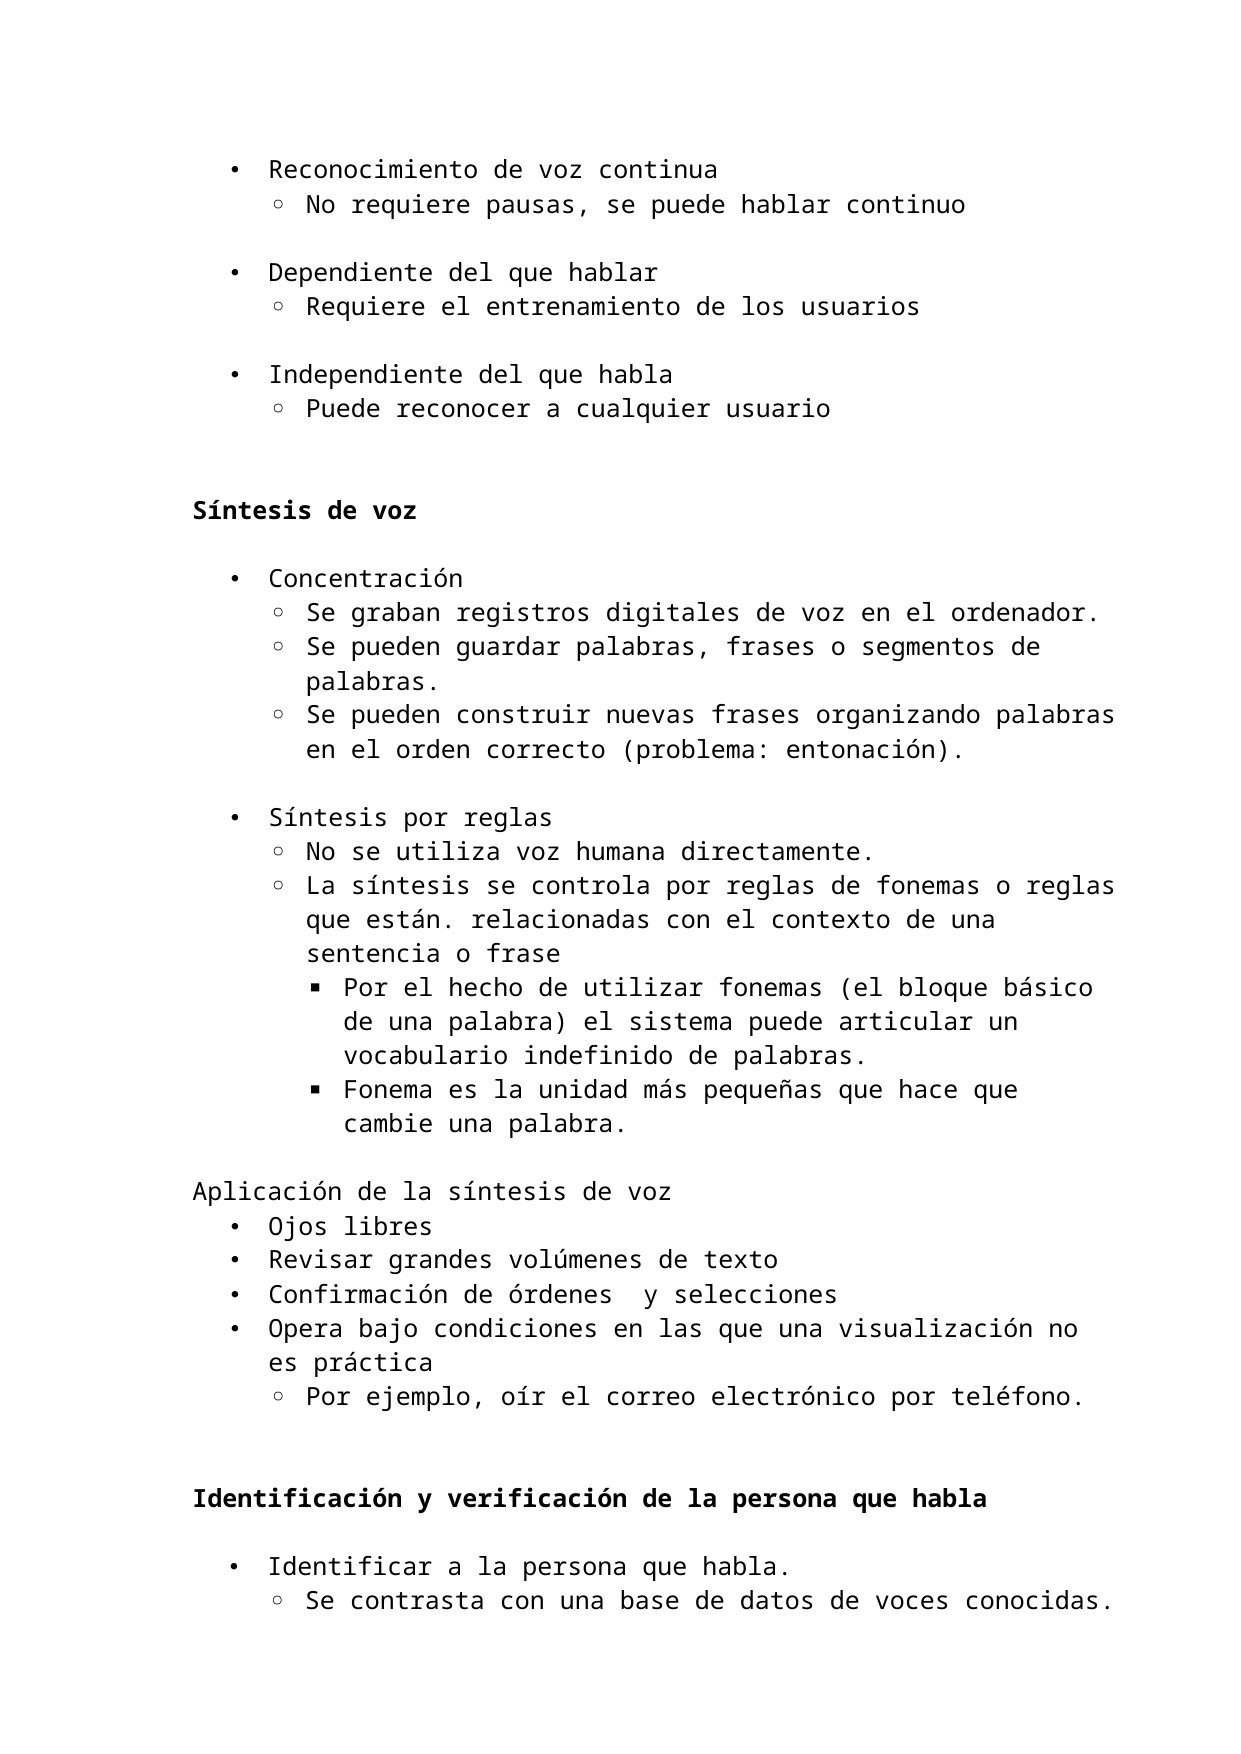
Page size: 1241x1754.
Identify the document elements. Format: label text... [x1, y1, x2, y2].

list Concentración [231, 561, 1122, 595]
text Aplicación de la síntesis de voz [118, 1174, 1122, 1208]
list Revisar grandes volúmenes de texto [231, 1242, 1122, 1276]
list Se graban registros digitales de voz en el ordenador. [268, 595, 1122, 629]
list Opera bajo condiciones en las que una visualización no es práctica [231, 1310, 1122, 1378]
list No se utiliza voz humana directamente. [268, 833, 1122, 867]
list Se pueden construir nuevas frases organizando palabras en el orden correcto (problema: entonación). [268, 697, 1122, 765]
list Síntesis por reglas [231, 799, 1122, 833]
list No requiere pausas, se puede hablar continuo [268, 186, 1122, 220]
list Reconocimiento de voz continua [231, 152, 1122, 186]
list Fonema es la unidad más pequeñas que hace que cambie una palabra. [306, 1072, 1122, 1140]
list Dependiente del que hablar [231, 254, 1122, 288]
list Independiente del que habla [231, 357, 1122, 391]
list Se pueden guardar palabras, frases o segmentos de palabras. [268, 629, 1122, 697]
list Puede reconocer a cualquier usuario [268, 391, 1122, 425]
text Identificación y verificación de la persona que habla [118, 1481, 1122, 1515]
list Se contrasta con una base de datos de voces conocidas. [267, 1583, 1122, 1617]
list Requiere el entrenamiento de los usuarios [268, 288, 1122, 322]
list Identificar a la persona que habla. [229, 1549, 1122, 1583]
list Por el hecho de utilizar fonemas (el bloque básico de una palabra) el sistema puede articular un vocabulario indefinido de palabras. [306, 970, 1122, 1072]
list Por ejemplo, oír el correo electrónico por teléfono. [268, 1378, 1122, 1412]
list La síntesis se controla por reglas de fonemas o reglas que están. relacionadas con el contexto de una sentencia o frase [268, 867, 1122, 970]
list Confirmación de órdenes y selecciones [231, 1276, 1122, 1310]
text Síntesis de voz [118, 493, 1122, 527]
list Ojos libres [231, 1208, 1122, 1242]
